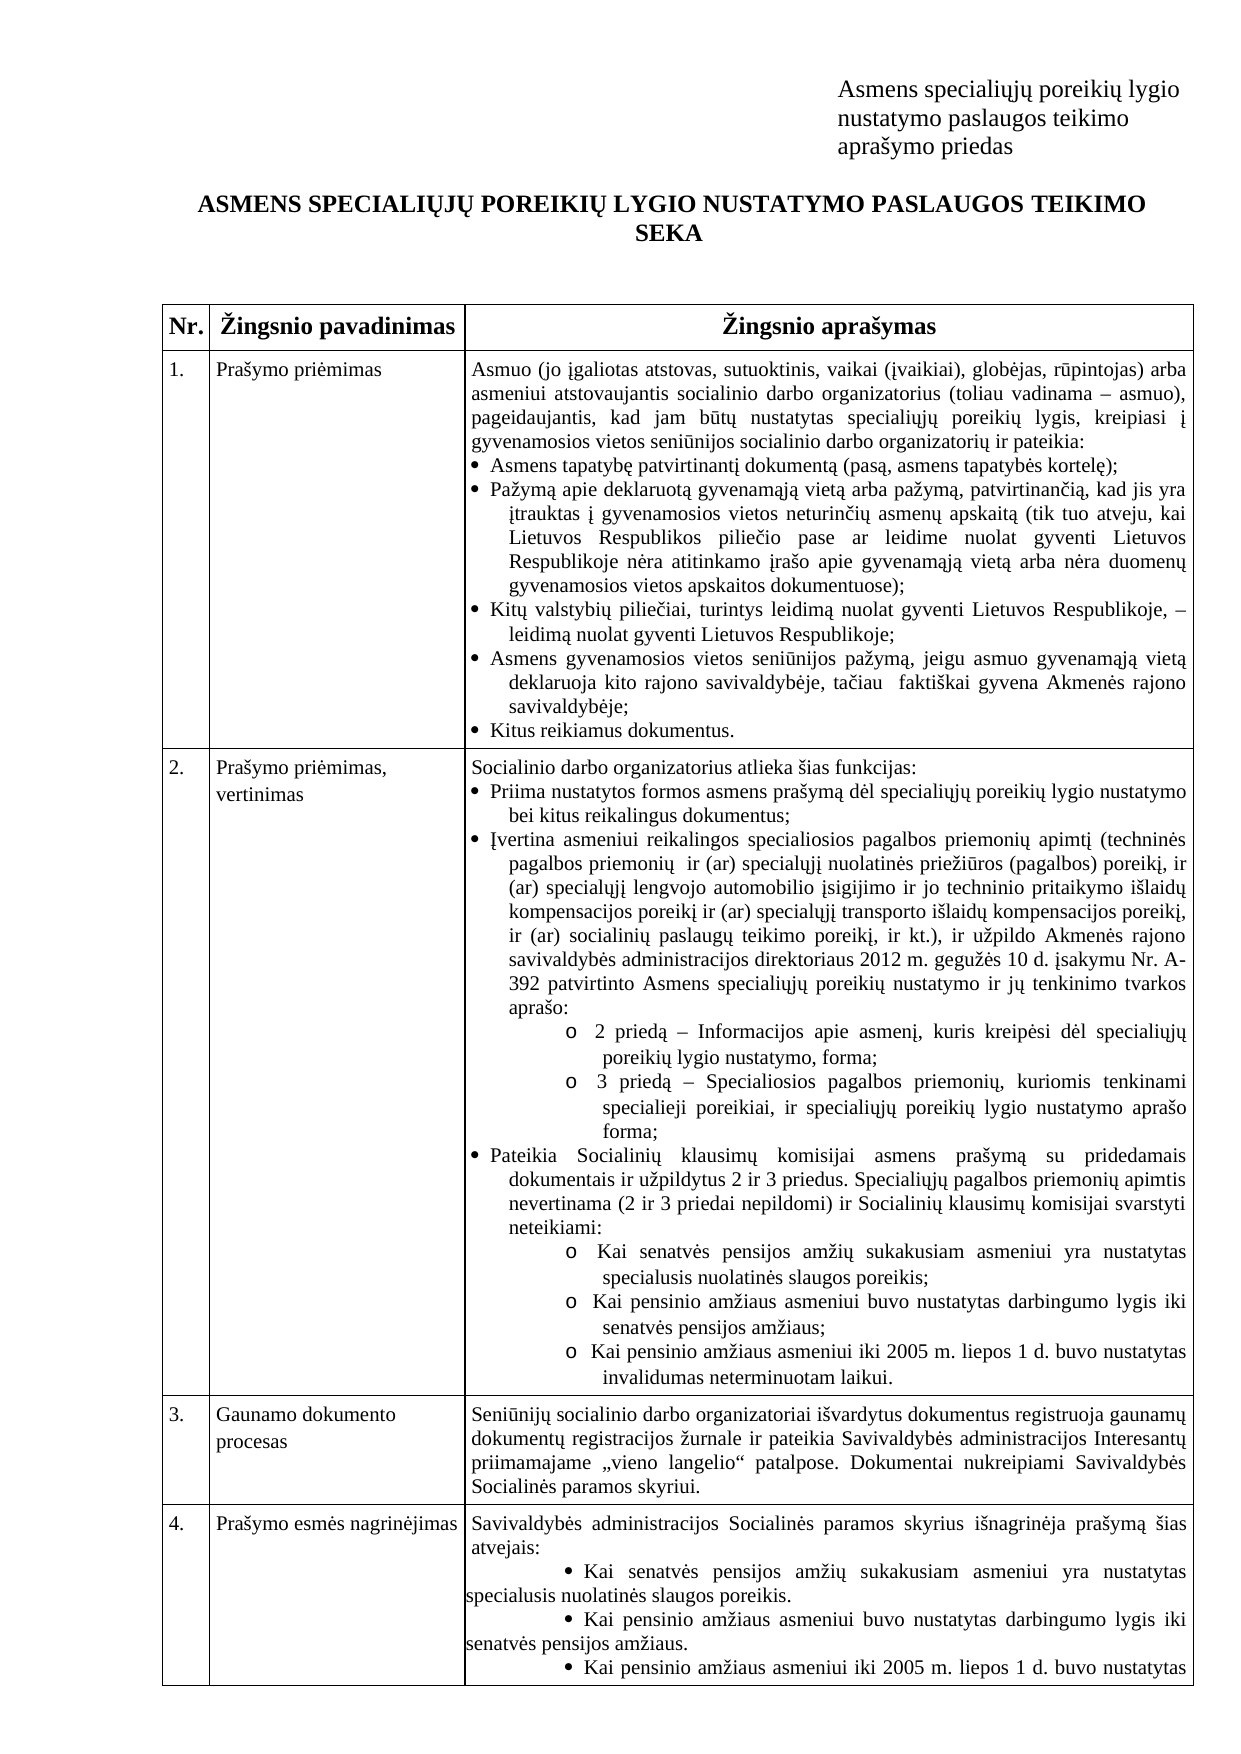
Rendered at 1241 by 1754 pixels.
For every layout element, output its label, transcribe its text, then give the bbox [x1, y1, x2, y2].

text ASMENS SPECIALIŲJŲ POREIKIŲ LYGIO NUSTATYMO PASLAUGOS TEIKIMO SEKA [162, 189, 1181, 246]
table_cell Seniūnijų socialinio darbo organizatoriai išvardytus dokumentus registruoja gaunamų dokumentų registracijos žurnale ir pateikia Savivaldybės administracijos Interesantų priimamajame „vieno langelio“ patalpose. Dokumentai nukreipiami Savivaldybės Socialinės paramos skyriui. [466, 1396, 1193, 1504]
table_cell Asmuo (jo įgaliotas atstovas, sutuoktinis, vaikai (įvaikiai), globėjas, rūpintojas) arba asmeniui atstovaujantis socialinio darbo organizatorius (toliau vadinama – asmuo), pageidaujantis, kad jam būtų nustatytas specialiųjų poreikių lygis, kreipiasi į gyvenamosios vietos seniūnijos socialinio darbo organizatorių ir pateikia: Asmens tapatybę patvirtinantį dokumentą (pasą, asmens tapatybės kortelę); Pažymą apie deklaruotą gyvenamąją vietą arba pažymą, patvirtinančią, kad jis yra įtrauktas į gyvenamosios vietos neturinčių asmenų apskaitą (tik tuo atveju, kai Lietuvos Respublikos piliečio pase ar leidime nuolat gyventi Lietuvos Respublikoje nėra atitinkamo įrašo apie gyvenamąją vietą arba nėra duomenų gyvenamosios vietos apskaitos dokumentuose); Kitų valstybių piliečiai, turintys leidimą nuolat gyventi Lietuvos Respublikoje, – leidimą nuolat gyventi Lietuvos Respublikoje; Asmens gyvenamosios vietos seniūnijos pažymą, jeigu asmuo gyvenamąją vietą deklaruoja kito rajono savivaldybėje, tačiau faktiškai gyvena Akmenės rajono savivaldybėje; Kitus reikiamus dokumentus. [466, 351, 1193, 748]
table_cell 2. [163, 749, 209, 1394]
table_cell Prašymo esmės nagrinėjimas [210, 1505, 464, 1685]
table_cell Prašymo priėmimas [210, 351, 464, 748]
table_cell 3. [163, 1396, 209, 1504]
text aprašymo priedas [837, 131, 1181, 160]
table_header Žingsnio aprašymas [466, 305, 1193, 350]
table_cell Socialinio darbo organizatorius atlieka šias funkcijas: Priima nustatytos formos asmens prašymą dėl specialiųjų poreikių lygio nustatymo bei kitus reikalingus dokumentus; Įvertina asmeniui reikalingos specialiosios pagalbos priemonių apimtį (techninės pagalbos priemonių ir (ar) specialųjį nuolatinės priežiūros (pagalbos) poreikį, ir (ar) specialųjį lengvojo automobilio įsigijimo ir jo techninio pritaikymo išlaidų kompensacijos poreikį ir (ar) specialųjį transporto išlaidų kompensacijos poreikį, ir (ar) socialinių paslaugų teikimo poreikį, ir kt.), ir užpildo Akmenės rajono savivaldybės administracijos direktoriaus 2012 m. gegužės 10 d. įsakymu Nr. A-392 patvirtinto Asmens specialiųjų poreikių nustatymo ir jų tenkinimo tvarkos aprašo: o 2 priedą – Informacijos apie asmenį, kuris kreipėsi dėl specialiųjų poreikių lygio nustatymo, forma; o 3 priedą – Specialiosios pagalbos priemonių, kuriomis tenkinami specialieji poreikiai, ir specialiųjų poreikių lygio nustatymo aprašo forma; Pateikia Socialinių klausimų komisijai asmens prašymą su pridedamais dokumentais ir užpildytus 2 ir 3 priedus. Specialiųjų pagalbos priemonių apimtis nevertinama (2 ir 3 priedai nepildomi) ir Socialinių klausimų komisijai svarstyti neteikiami: o Kai senatvės pensijos amžių sukakusiam asmeniui yra nustatytas specialusis nuolatinės slaugos poreikis; o Kai pensinio amžiaus asmeniui buvo nustatytas darbingumo lygis iki senatvės pensijos amžiaus; o Kai pensinio amžiaus asmeniui iki 2005 m. liepos 1 d. buvo nustatytas invalidumas neterminuotam laikui. [466, 749, 1193, 1394]
table_cell 4. [163, 1505, 209, 1685]
table_cell Gaunamo dokumento procesas [210, 1396, 464, 1504]
table_cell Prašymo priėmimas, vertinimas [210, 749, 464, 1394]
text Asmens specialiųjų poreikių lygio [837, 74, 1181, 103]
table_header Žingsnio pavadinimas [210, 305, 464, 350]
text nustatymo paslaugos teikimo [837, 103, 1181, 131]
table_header Nr. [163, 305, 209, 350]
table_cell 1. [163, 351, 209, 748]
table_cell Savivaldybės administracijos Socialinės paramos skyrius išnagrinėja prašymą šias atvejais: Kai senatvės pensijos amžių sukakusiam asmeniui yra nustatytas specialusis nuolatinės slaugos poreikis. Kai pensinio amžiaus asmeniui buvo nustatytas darbingumo lygis iki senatvės pensijos amžiaus. Kai pensinio amžiaus asmeniui iki 2005 m. liepos 1 d. buvo nustatytas [466, 1505, 1193, 1685]
